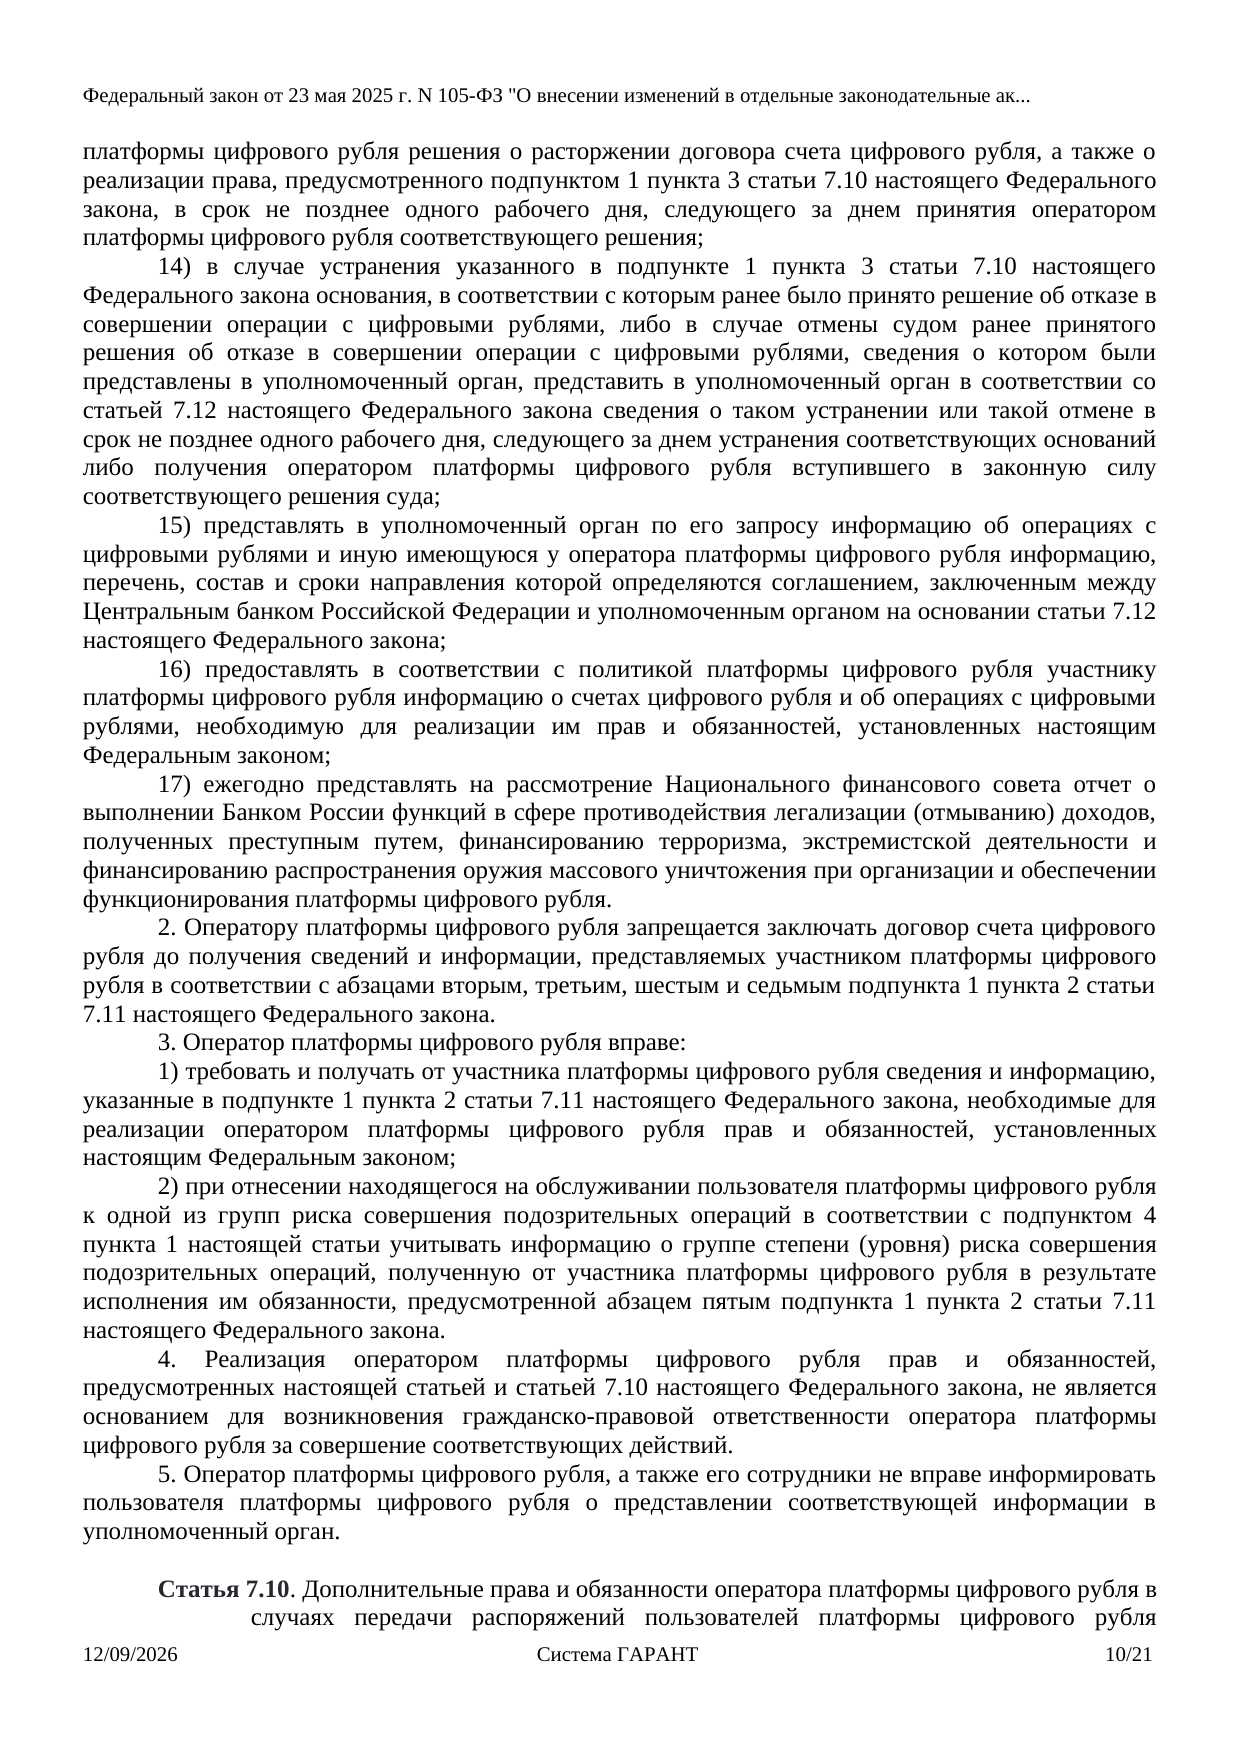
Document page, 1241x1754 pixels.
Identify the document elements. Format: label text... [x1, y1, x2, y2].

text 4. Реализация оператором платформы цифрового рубля прав и обязанностей, предусмотренных настоящей статьей и статьей 7.10 настоящего Федерального закона, не является основанием для возникновения гражданско-правовой ответственности оператора платформы цифрового рубля за совершение соответствующих действий. [83, 1344, 1157, 1459]
text 3. Оператор платформы цифрового рубля вправе: [83, 1027, 1157, 1056]
text 15) представлять в уполномоченный орган по его запросу информацию об операциях с цифровыми рублями и иную имеющуюся у оператора платформы цифрового рубля информацию, перечень, состав и сроки направления которой определяются соглашением, заключенным между Центральным банком Российской Федерации и уполномоченным органом на основании статьи 7.12 настоящего Федерального закона; [83, 510, 1157, 654]
text 5. Оператор платформы цифрового рубля, а также его сотрудники не вправе информировать пользователя платформы цифрового рубля о представлении соответствующей информации в уполномоченный орган. [83, 1459, 1157, 1545]
text 17) ежегодно представлять на рассмотрение Национального финансового совета отчет о выполнении Банком России функций в сфере противодействия легализации (отмыванию) доходов, полученных преступным путем, финансированию терроризма, экстремистской деятельности и финансированию распространения оружия массового уничтожения при организации и обеспечении функционирования платформы цифрового рубля. [83, 769, 1157, 912]
text 2. Оператору платформы цифрового рубля запрещается заключать договор счета цифрового рубля до получения сведений и информации, представляемых участником платформы цифрового рубля в соответствии с абзацами вторым, третьим, шестым и седьмым подпункта 1 пункта 2 статьи 7.11 настоящего Федерального закона. [83, 912, 1157, 1027]
text 16) предоставлять в соответствии с политикой платформы цифрового рубля участнику платформы цифрового рубля информацию о счетах цифрового рубля и об операциях с цифровыми рублями, необходимую для реализации им прав и обязанностей, установленных настоящим Федеральным законом; [83, 654, 1157, 769]
text 1) требовать и получать от участника платформы цифрового рубля сведения и информацию, указанные в подпункте 1 пункта 2 статьи 7.11 настоящего Федерального закона, необходимые для реализации оператором платформы цифрового рубля прав и обязанностей, установленных настоящим Федеральным законом; [83, 1056, 1157, 1171]
text 2) при отнесении находящегося на обслуживании пользователя платформы цифрового рубля к одной из групп риска совершения подозрительных операций в соответствии с подпунктом 4 пункта 1 настоящей статьи учитывать информацию о группе степени (уровня) риска совершения подозрительных операций, полученную от участника платформы цифрового рубля в результате исполнения им обязанности, предусмотренной абзацем пятым подпункта 1 пункта 2 статьи 7.11 настоящего Федерального закона. [83, 1171, 1157, 1344]
text Статья 7.10. Дополнительные права и обязанности оператора платформы цифрового рубля в случаях передачи распоряжений пользователей платформы цифрового рубля [158, 1574, 1157, 1631]
text 14) в случае устранения указанного в подпункте 1 пункта 3 статьи 7.10 настоящего Федерального закона основания, в соответствии с которым ранее было принято решение об отказе в совершении операции с цифровыми рублями, либо в случае отмены судом ранее принятого решения об отказе в совершении операции с цифровыми рублями, сведения о котором были представлены в уполномоченный орган, представить в уполномоченный орган в соответствии со статьей 7.12 настоящего Федерального закона сведения о таком устранении или такой отмене в срок не позднее одного рабочего дня, следующего за днем устранения соответствующих оснований либо получения оператором платформы цифрового рубля вступившего в законную силу соответствующего решения суда; [83, 251, 1157, 510]
text платформы цифрового рубля решения о расторжении договора счета цифрового рубля, а также о реализации права, предусмотренного подпунктом 1 пункта 3 статьи 7.10 настоящего Федерального закона, в срок не позднее одного рабочего дня, следующего за днем принятия оператором платформы цифрового рубля соответствующего решения; [83, 136, 1157, 251]
